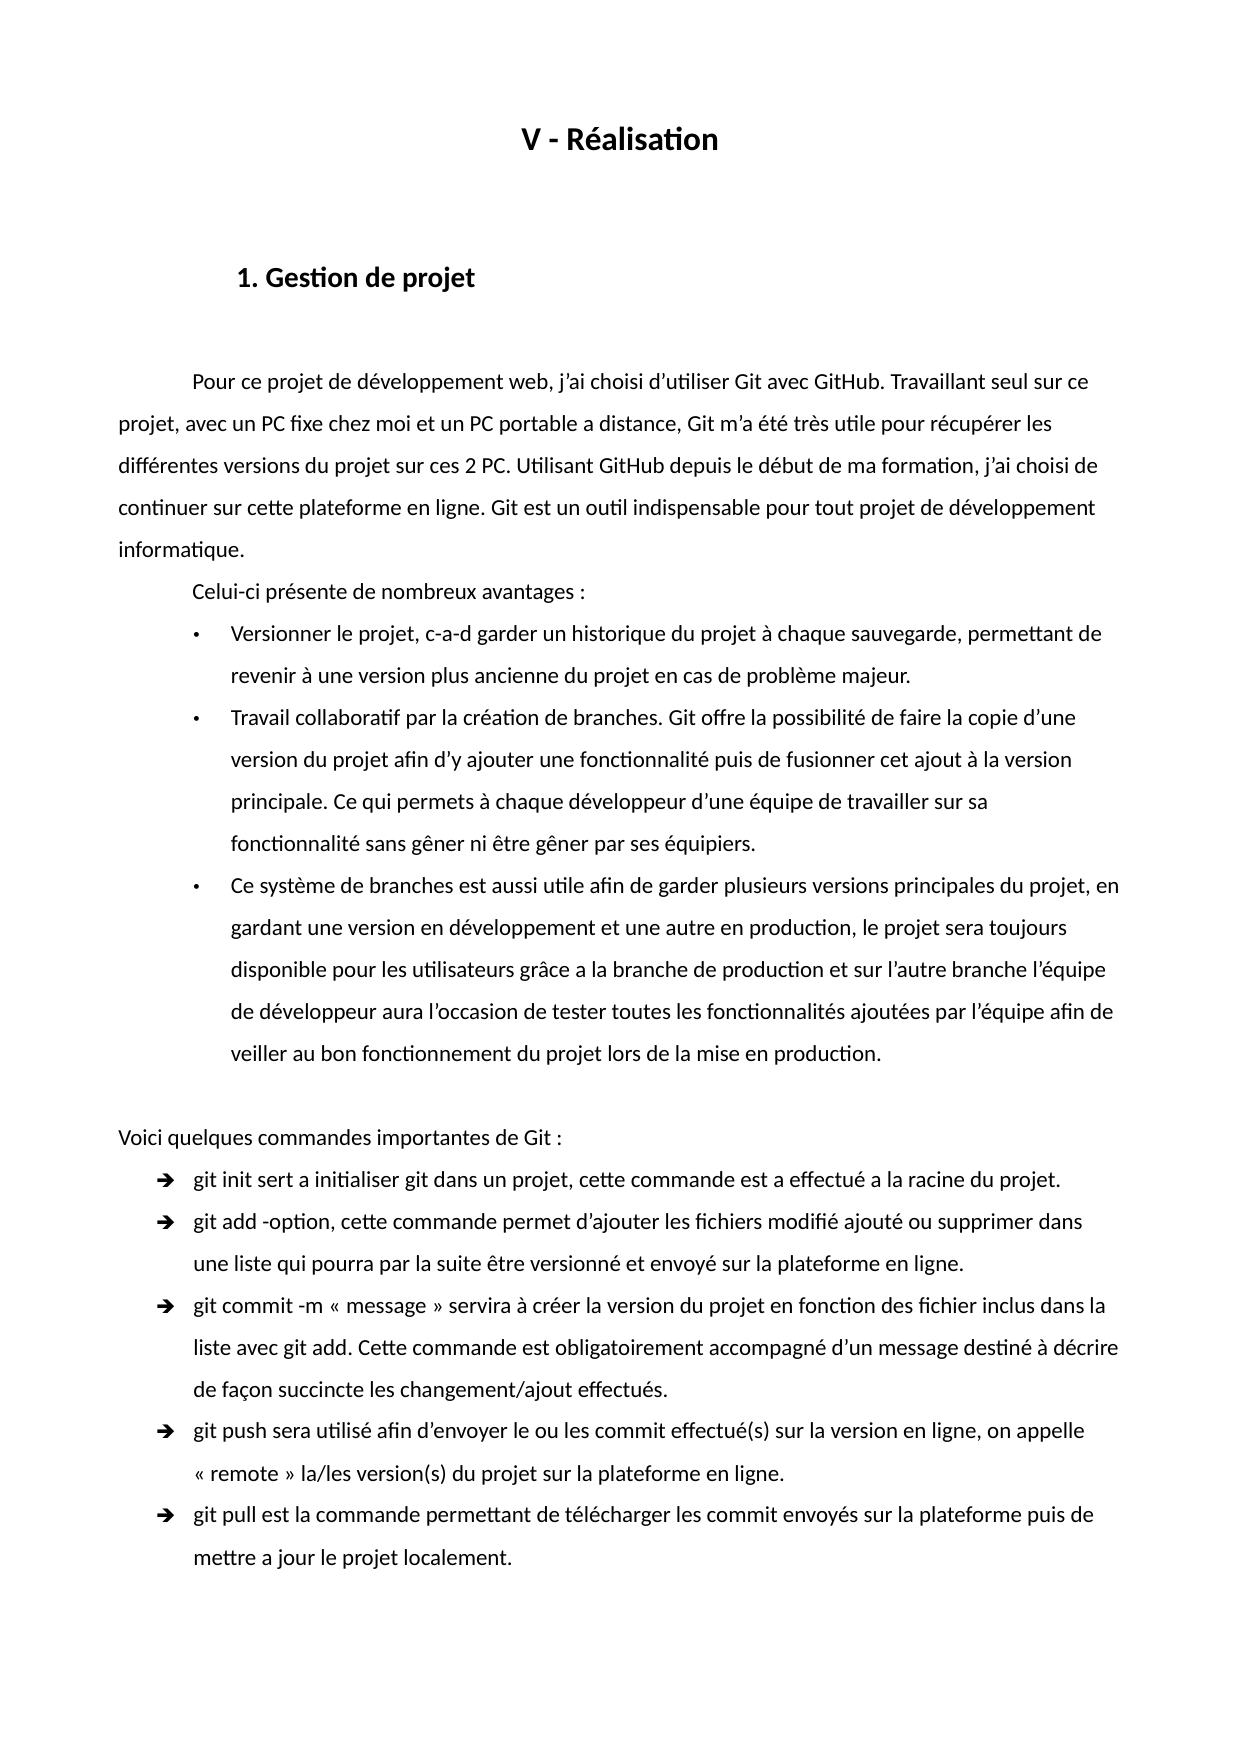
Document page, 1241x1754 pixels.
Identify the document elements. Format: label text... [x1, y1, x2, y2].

list git push sera utilisé afin d’envoyer le ou les commit effectué(s) sur la version en ligne, on appelle « remote » la/les version(s) du projet sur la plateforme en ligne. [156, 1417, 1122, 1487]
list Travail collaboratif par la création de branches. Git offre la possibilité de faire la copie d’une version du projet afin d’y ajouter une fonctionnalité puis de fusionner cet ajout à la version principale. Ce qui permets à chaque développeur d’une équipe de travailler sur sa fonctionnalité sans gêner ni être gêner par ses équipiers. [193, 703, 1122, 857]
subtitle Gestion de projet [236, 259, 1122, 295]
list git add -option, cette commande permet d’ajouter les fichiers modifié ajouté ou supprimer dans une liste qui pourra par la suite être versionné et envoyé sur la plateforme en ligne. [156, 1207, 1122, 1277]
text Pour ce projet de développement web, j’ai choisi d’utiliser Git avec GitHub. Travaillant seul sur ce projet, avec un PC fixe chez moi et un PC portable a distance, Git m’a été très utile pour récupérer les différentes versions du projet sur ces 2 PC. Utilisant GitHub depuis le début de ma formation, j’ai choisi de continuer sur cette plateforme en ligne. Git est un outil indispensable pour tout projet de développement informatique. [118, 367, 1122, 563]
list git commit -m « message » servira à créer la version du projet en fonction des fichier inclus dans la liste avec git add. Cette commande est obligatoirement accompagné d’un message destiné à décrire de façon succincte les changement/ajout effectués. [156, 1291, 1122, 1403]
list git pull est la commande permettant de télécharger les commit envoyés sur la plateforme puis de mettre a jour le projet localement. [156, 1501, 1122, 1571]
text Voici quelques commandes importantes de Git : [118, 1123, 1122, 1151]
list git init sert a initialiser git dans un projet, cette commande est a effectué a la racine du projet. [156, 1165, 1122, 1193]
list Ce système de branches est aussi utile afin de garder plusieurs versions principales du projet, en gardant une version en développement et une autre en production, le projet sera toujours disponible pour les utilisateurs grâce a la branche de production et sur l’autre branche l’équipe de développeur aura l’occasion de tester toutes les fonctionnalités ajoutées par l’équipe afin de veiller au bon fonctionnement du projet lors de la mise en production. [193, 871, 1122, 1067]
subtitle Réalisation [118, 118, 1122, 159]
text Celui-ci présente de nombreux avantages : [118, 577, 1122, 605]
list Versionner le projet, c-a-d garder un historique du projet à chaque sauvegarde, permettant de revenir à une version plus ancienne du projet en cas de problème majeur. [193, 619, 1122, 689]
